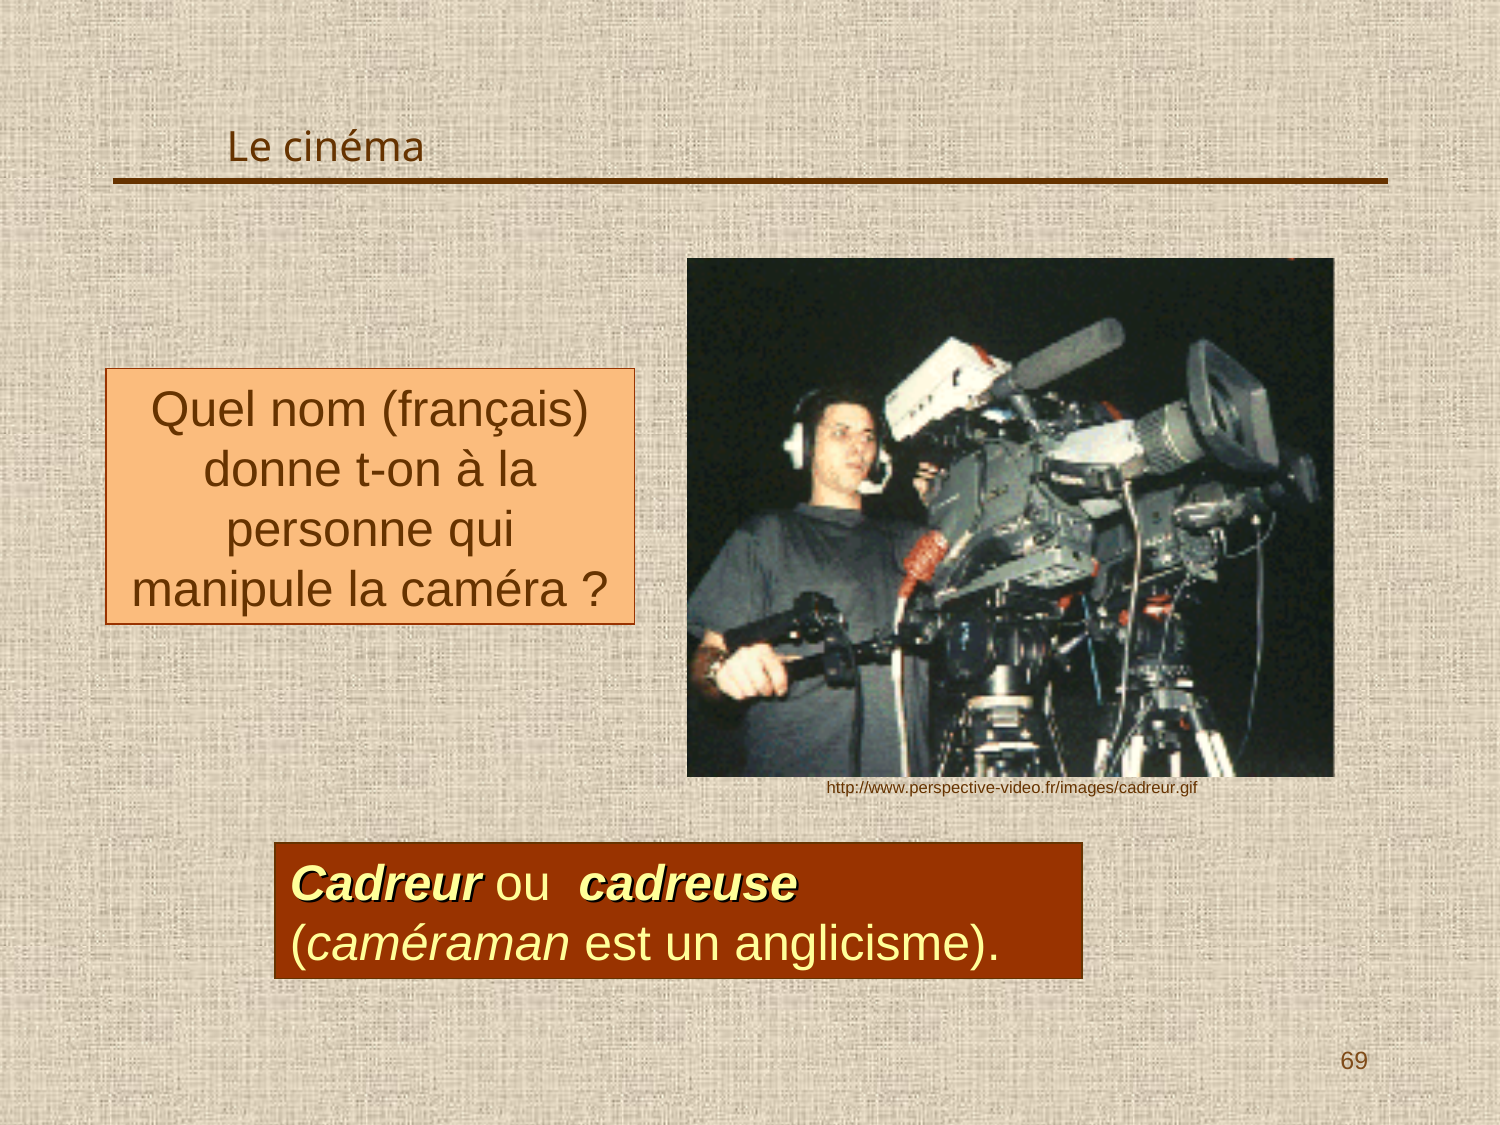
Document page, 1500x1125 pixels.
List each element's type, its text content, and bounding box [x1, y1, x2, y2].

text_box Quel nom (français) donne t-on à la personne qui manipule la caméra ? [105, 368, 635, 625]
text_box http://www.perspective-video.fr/images/cadreur.gif [721, 768, 1304, 805]
text_box Le cinéma [211, 112, 441, 178]
text_box Cadreur ou cadreuse (caméraman est un anglicisme). [274, 842, 1083, 979]
picture [0, 0, 1500, 1125]
